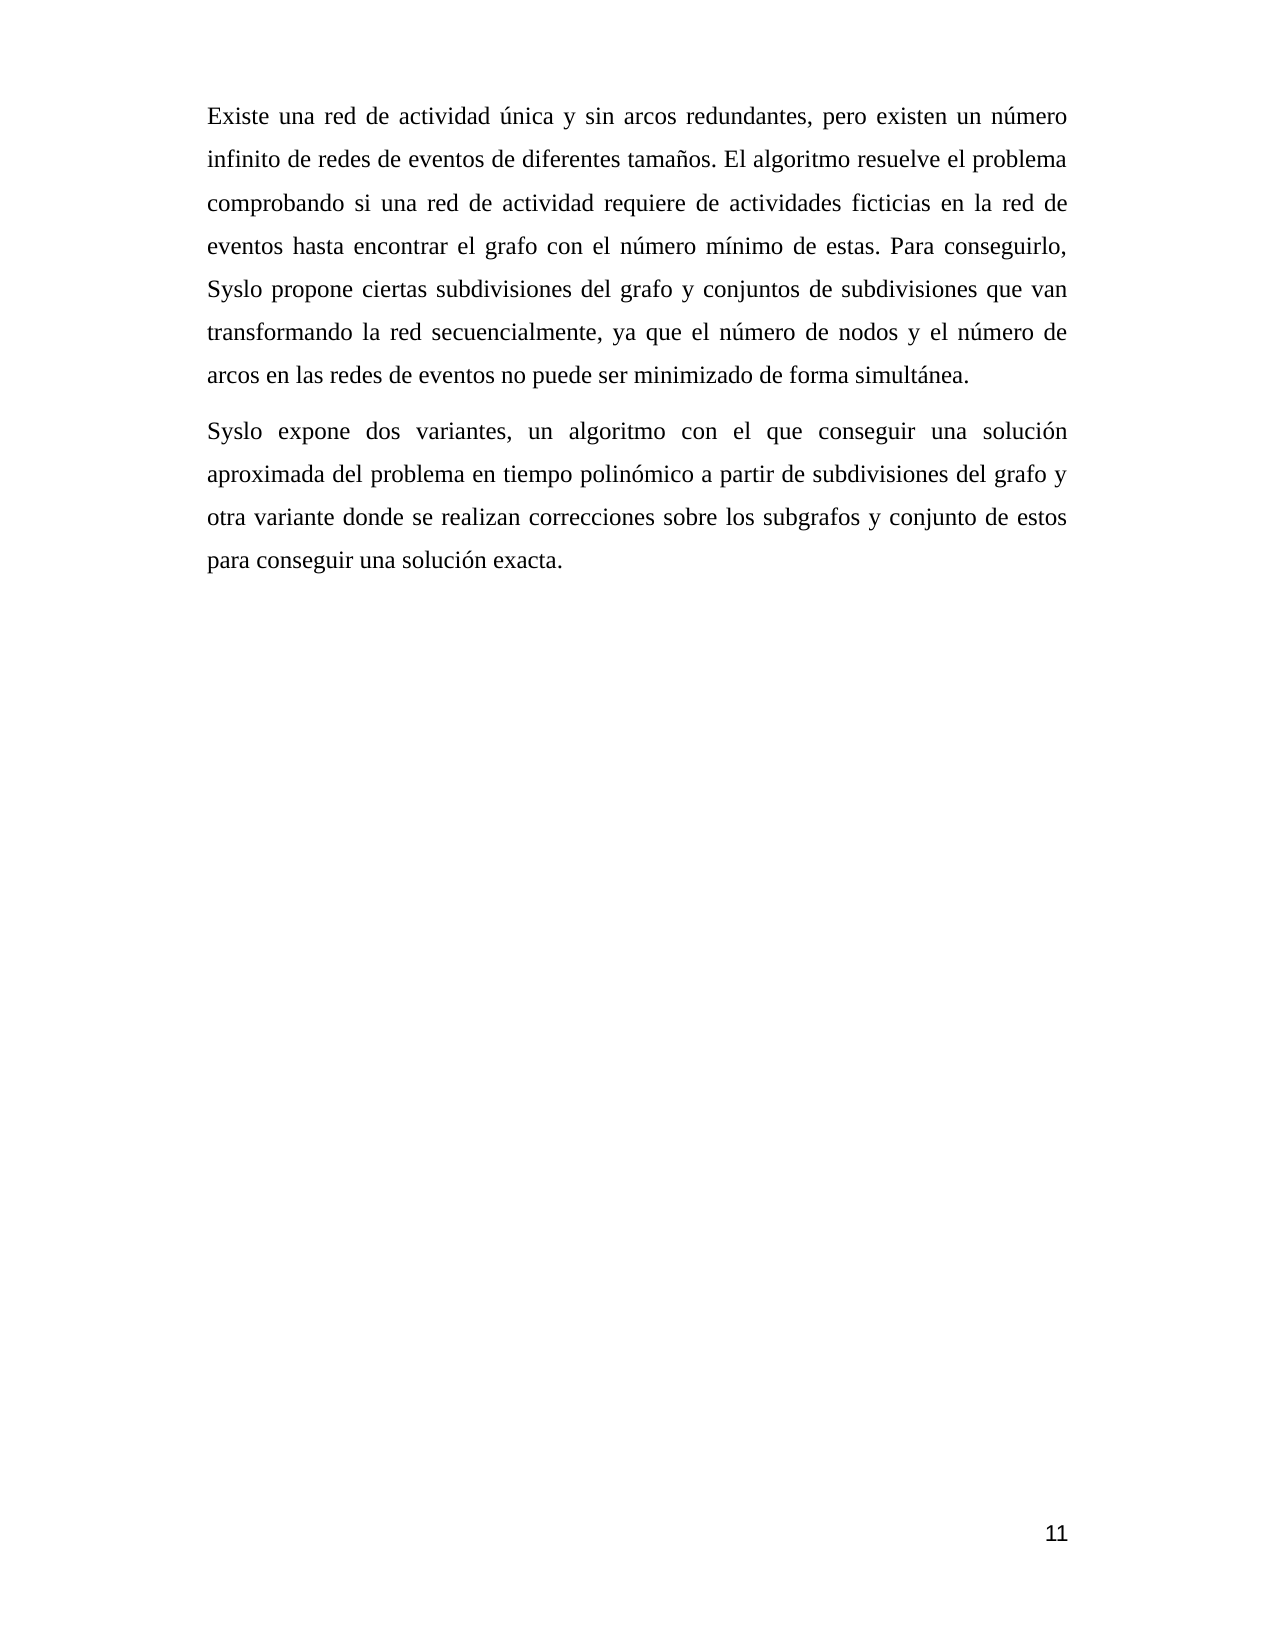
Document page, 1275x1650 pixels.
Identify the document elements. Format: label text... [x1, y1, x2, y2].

text Existe una red de actividad única y sin arcos redundantes, pero existen un número infinito de redes de eventos de diferentes tamaños. El algoritmo resuelve el problema comprobando si una red de actividad requiere de actividades ficticias en la red de eventos hasta encontrar el grafo con el número mínimo de estas. Para conseguirlo, Syslo propone ciertas subdivisiones del grafo y conjuntos de subdivisiones que van transformando la red secuencialmente, ya que el número de nodos y el número de arcos en las redes de eventos no puede ser minimizado de forma simultánea. [207, 101, 1068, 389]
text Syslo expone dos variantes, un algoritmo con el que conseguir una solución aproximada del problema en tiempo polinómico a partir de subdivisiones del grafo y otra variante donde se realizan correcciones sobre los subgrafos y conjunto de estos para conseguir una solución exacta. [207, 416, 1068, 574]
